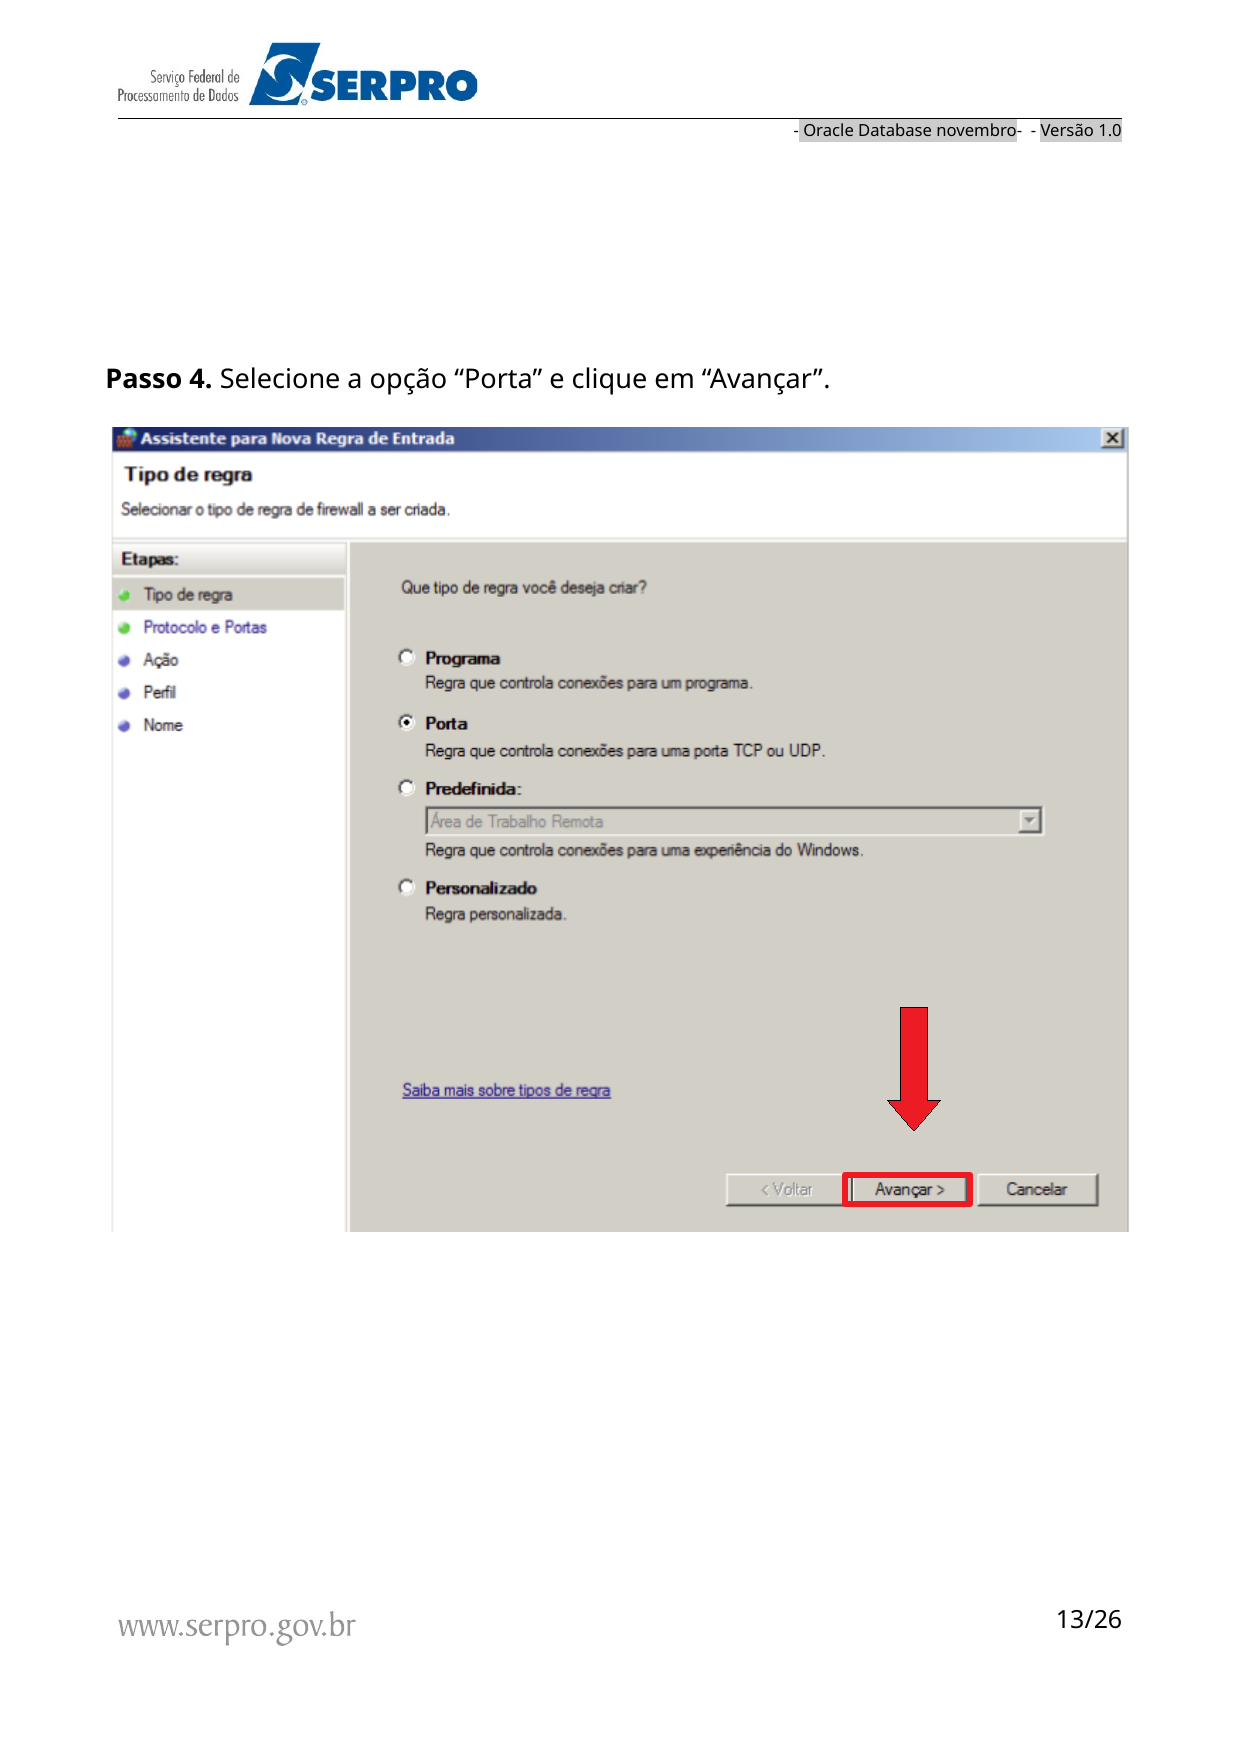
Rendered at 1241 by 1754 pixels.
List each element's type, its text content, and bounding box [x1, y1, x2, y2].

picture [111, 427, 1129, 1232]
picture [118, 41, 478, 106]
text Passo 4. Selecione a opção “Porta” e clique em “Avançar”. [105, 359, 1122, 396]
